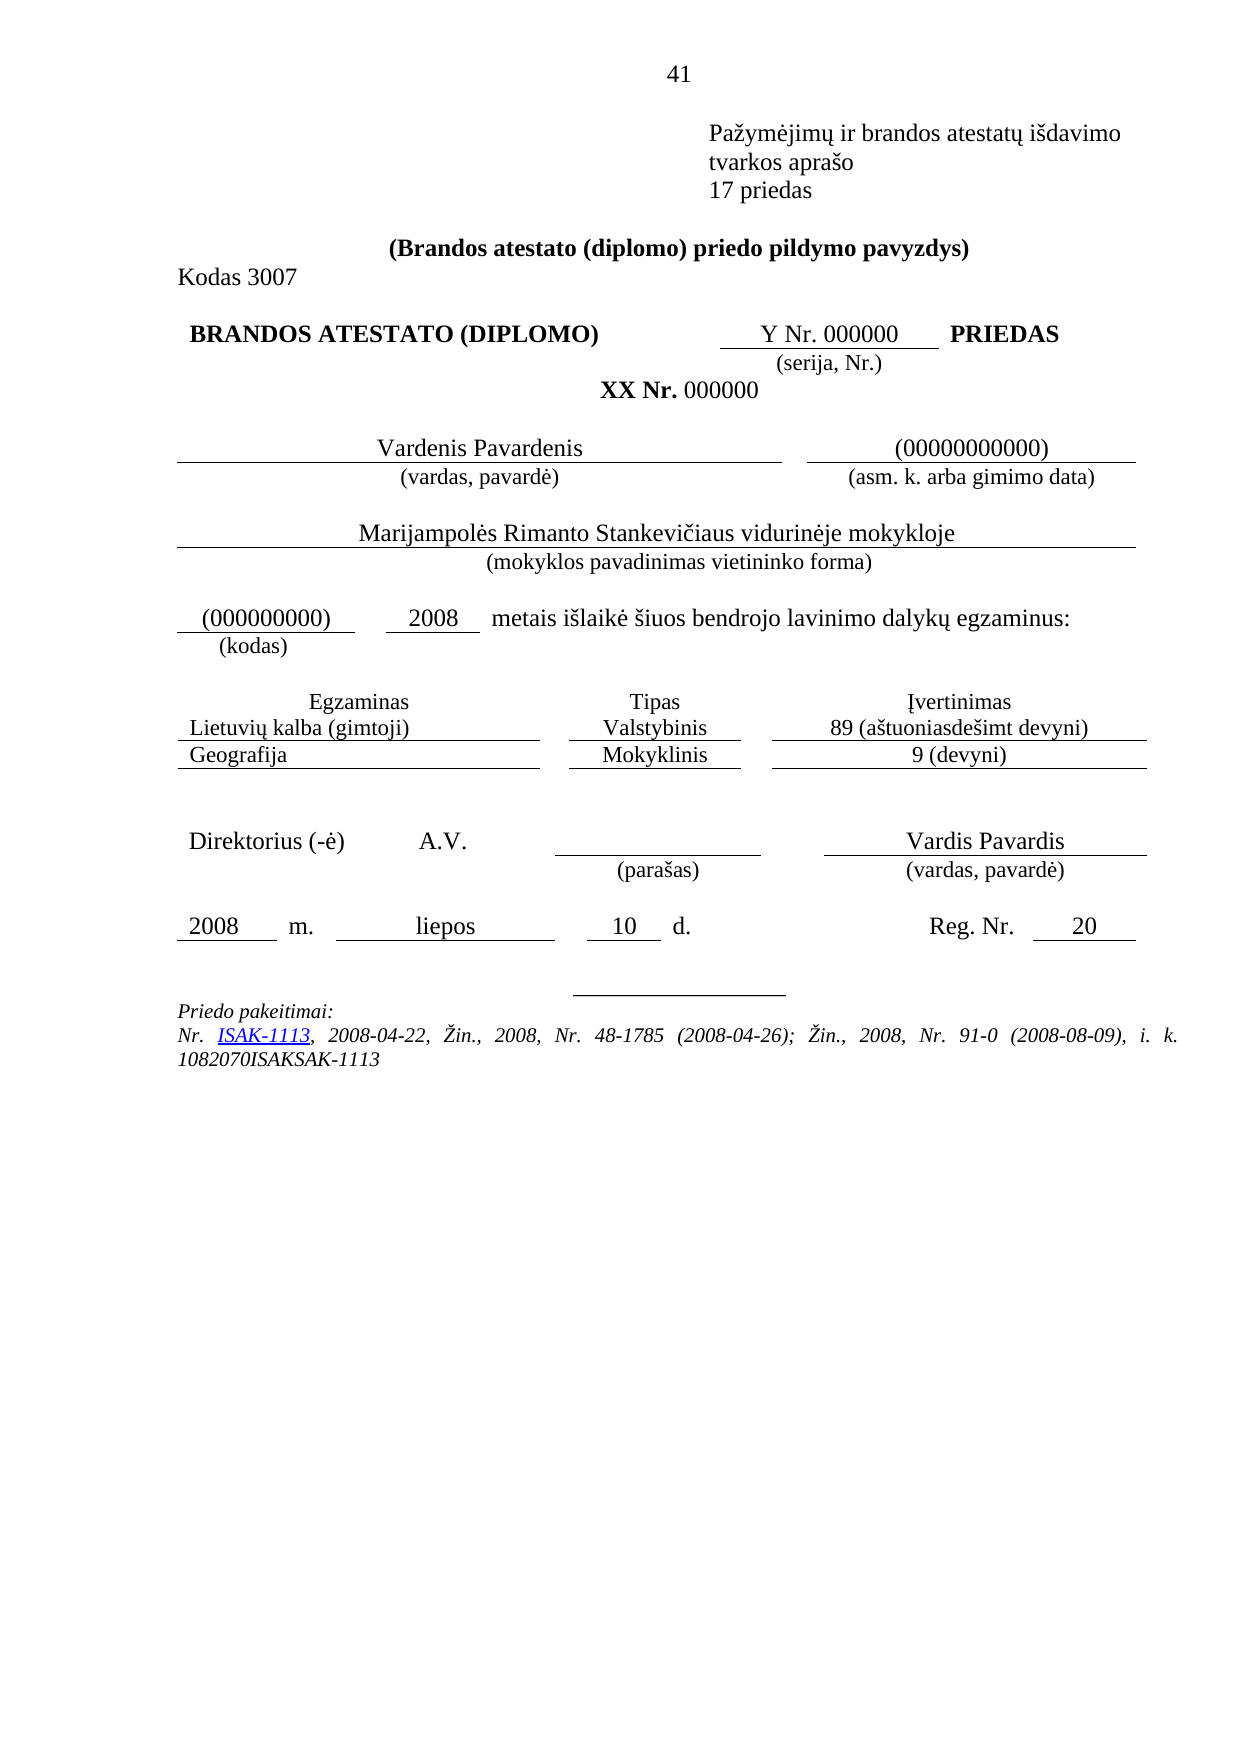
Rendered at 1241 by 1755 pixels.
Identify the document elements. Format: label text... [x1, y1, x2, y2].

table_header Y Nr. 000000 [720, 319, 938, 348]
table_header Tipas [569, 688, 741, 714]
text 17 priedas [177, 176, 1181, 204]
table_cell [178, 348, 720, 376]
table_cell 9 (devyni) [772, 741, 1147, 768]
table_header (00000000000) [807, 433, 1136, 462]
table_header [555, 826, 761, 855]
table_header [355, 603, 386, 632]
table_header metais išlaikė šiuos bendrojo lavinimo dalykų egzaminus: [480, 603, 1147, 632]
text Kodas 3007 [177, 262, 1181, 291]
table_header 2008 [386, 603, 480, 632]
table_header Vardenis Pavardenis [177, 433, 782, 462]
table_cell [540, 714, 569, 740]
table_header 10 [587, 911, 661, 940]
table_cell (vardas, pavardė) [824, 856, 1147, 882]
table_header [782, 433, 807, 462]
table_header A.V. [407, 826, 555, 855]
table_cell (serija, Nr.) [720, 349, 938, 376]
table_header Įvertinimas [772, 688, 1147, 714]
table_header [555, 911, 587, 940]
table_cell [761, 855, 824, 882]
table_header PRIEDAS [939, 319, 1136, 348]
subtitle (Brandos atestato (diplomo) priedo pildymo pavyzdys) [177, 233, 1181, 262]
table_header [741, 688, 772, 714]
table_cell [540, 740, 569, 768]
table_cell [782, 462, 807, 489]
text tvarkos aprašo [177, 147, 1181, 176]
table_header m. [277, 911, 336, 940]
table_cell Geografija [178, 741, 539, 768]
table_cell Valstybinis [569, 714, 741, 740]
table_cell [741, 714, 772, 740]
text _________________ [177, 970, 1181, 998]
table_header 2008 [177, 911, 277, 940]
table_header (000000000) [177, 603, 355, 632]
table_cell [741, 740, 772, 768]
text XX Nr. 000000 [177, 376, 1181, 404]
table_cell 89 (aštuoniasdešimt devyni) [772, 714, 1147, 740]
text (kodas) [219, 633, 1181, 659]
table_header Direktorius (-ė) [177, 826, 407, 855]
table_header 20 [1033, 911, 1136, 940]
table_header [540, 688, 569, 714]
table_cell [177, 855, 555, 882]
table_header liepos [336, 911, 555, 940]
table_cell (vardas, pavardė) [177, 463, 782, 489]
text (mokyklos pavadinimas vietininko forma) [177, 548, 1181, 574]
table_header d. [661, 911, 918, 940]
text Pažymėjimų ir brandos atestatų išdavimo [177, 118, 1181, 147]
table_cell Lietuvių kalba (gimtoji) [178, 714, 539, 740]
table_header Vardis Pavardis [824, 826, 1147, 855]
text Priedo pakeitimai: [177, 998, 1181, 1023]
table_header [761, 826, 824, 855]
table_cell [939, 348, 1136, 376]
table_cell Mokyklinis [569, 741, 741, 768]
table_header BRANDOS ATESTATO (DIPLOMO) [178, 319, 720, 348]
text Nr. ISAK-1113, 2008-04-22, Žin., 2008, Nr. 48-1785 (2008-04-26); Žin., 2008, Nr. 91-0 (2008-08-09), i. k. 1082070ISAKSAK-1113 [177, 1023, 1181, 1071]
table_header Egzaminas [178, 688, 539, 714]
table_cell (asm. k. arba gimimo data) [807, 463, 1136, 489]
table_cell (parašas) [555, 856, 761, 882]
table_header Reg. Nr. [918, 911, 1033, 940]
table_header Marijampolės Rimanto Stankevičiaus vidurinėje mokykloje [177, 518, 1136, 547]
